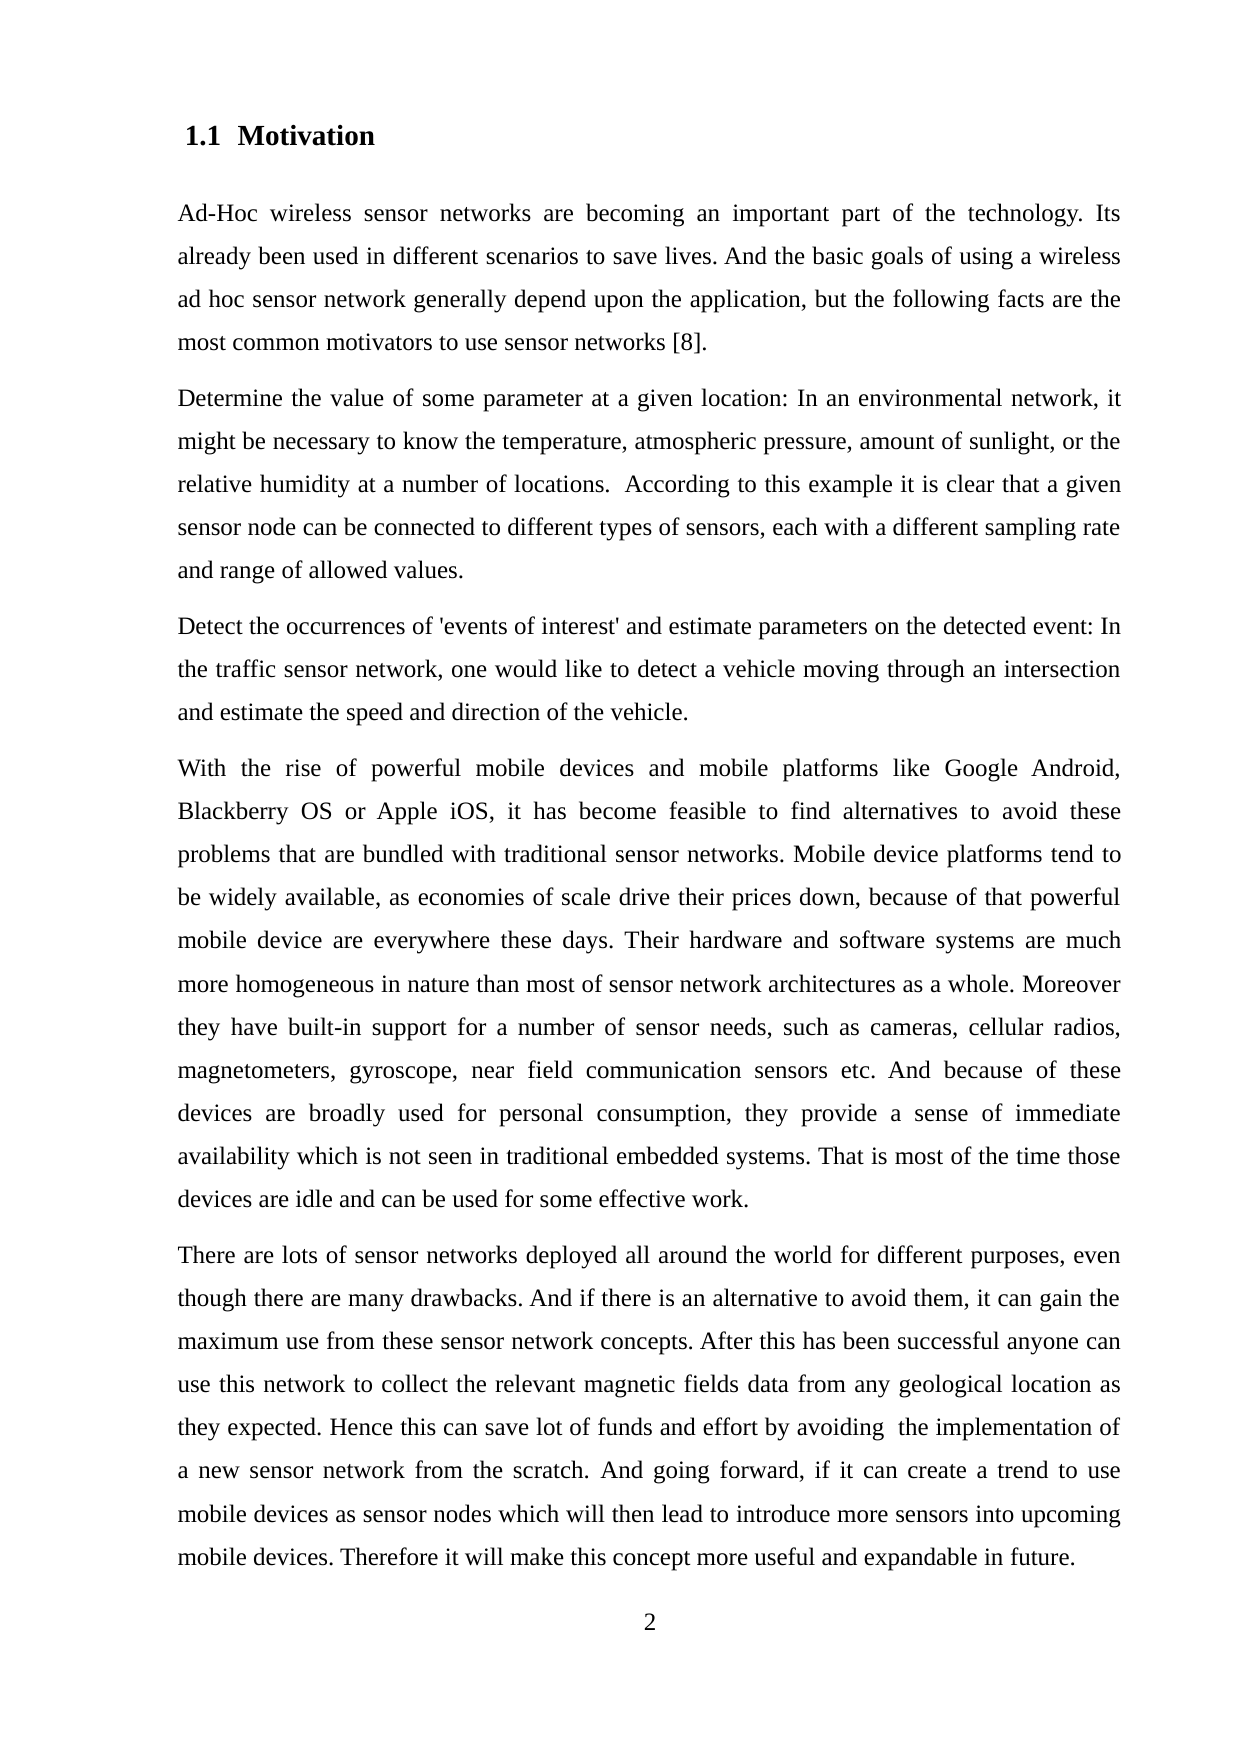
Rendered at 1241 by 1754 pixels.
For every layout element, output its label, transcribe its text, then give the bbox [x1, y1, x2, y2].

subtitle Motivation [177, 118, 1122, 152]
text There are lots of sensor networks deployed all around the world for different purposes, even though there are many drawbacks. And if there is an alternative to avoid them, it can gain the maximum use from these sensor network concepts. After this has been successful anyone can use this network to collect the relevant magnetic fields data from any geological location as they expected. Hence this can save lot of funds and effort by avoiding the implementation of a new sensor network from the scratch. And going forward, if it can create a trend to use mobile devices as sensor nodes which will then lead to introduce more sensors into upcoming mobile devices. Therefore it will make this concept more useful and expandable in future. [177, 1240, 1122, 1571]
text Detect the occurrences of 'events of interest' and estimate parameters on the detected event: In the traffic sensor network, one would like to detect a vehicle moving through an intersection and estimate the speed and direction of the vehicle. [177, 611, 1122, 726]
text Ad-Hoc wireless sensor networks are becoming an important part of the technology. Its already been used in different scenarios to save lives. And the basic goals of using a wireless ad hoc sensor network generally depend upon the application, but the following facts are the most common motivators to use sensor networks [8]. [177, 198, 1122, 356]
text With the rise of powerful mobile devices and mobile platforms like Google Android, Blackberry OS or Apple iOS, it has become feasible to find alternatives to avoid these problems that are bundled with traditional sensor networks. Mobile device platforms tend to be widely available, as economies of scale drive their prices down, because of that powerful mobile device are everywhere these days. Their hardware and software systems are much more homogeneous in nature than most of sensor network architectures as a whole. Moreover they have built-in support for a number of sensor needs, such as cameras, cellular radios, magnetometers, gyroscope, near field communication sensors etc. And because of these devices are broadly used for personal consumption, they provide a sense of immediate availability which is not seen in traditional embedded systems. That is most of the time those devices are idle and can be used for some effective work. [177, 753, 1122, 1213]
text Determine the value of some parameter at a given location: In an environmental network, it might be necessary to know the temperature, atmospheric pressure, amount of sunlight, or the relative humidity at a number of locations. According to this example it is clear that a given sensor node can be connected to different types of sensors, each with a different sampling rate and range of allowed values. [177, 383, 1122, 584]
